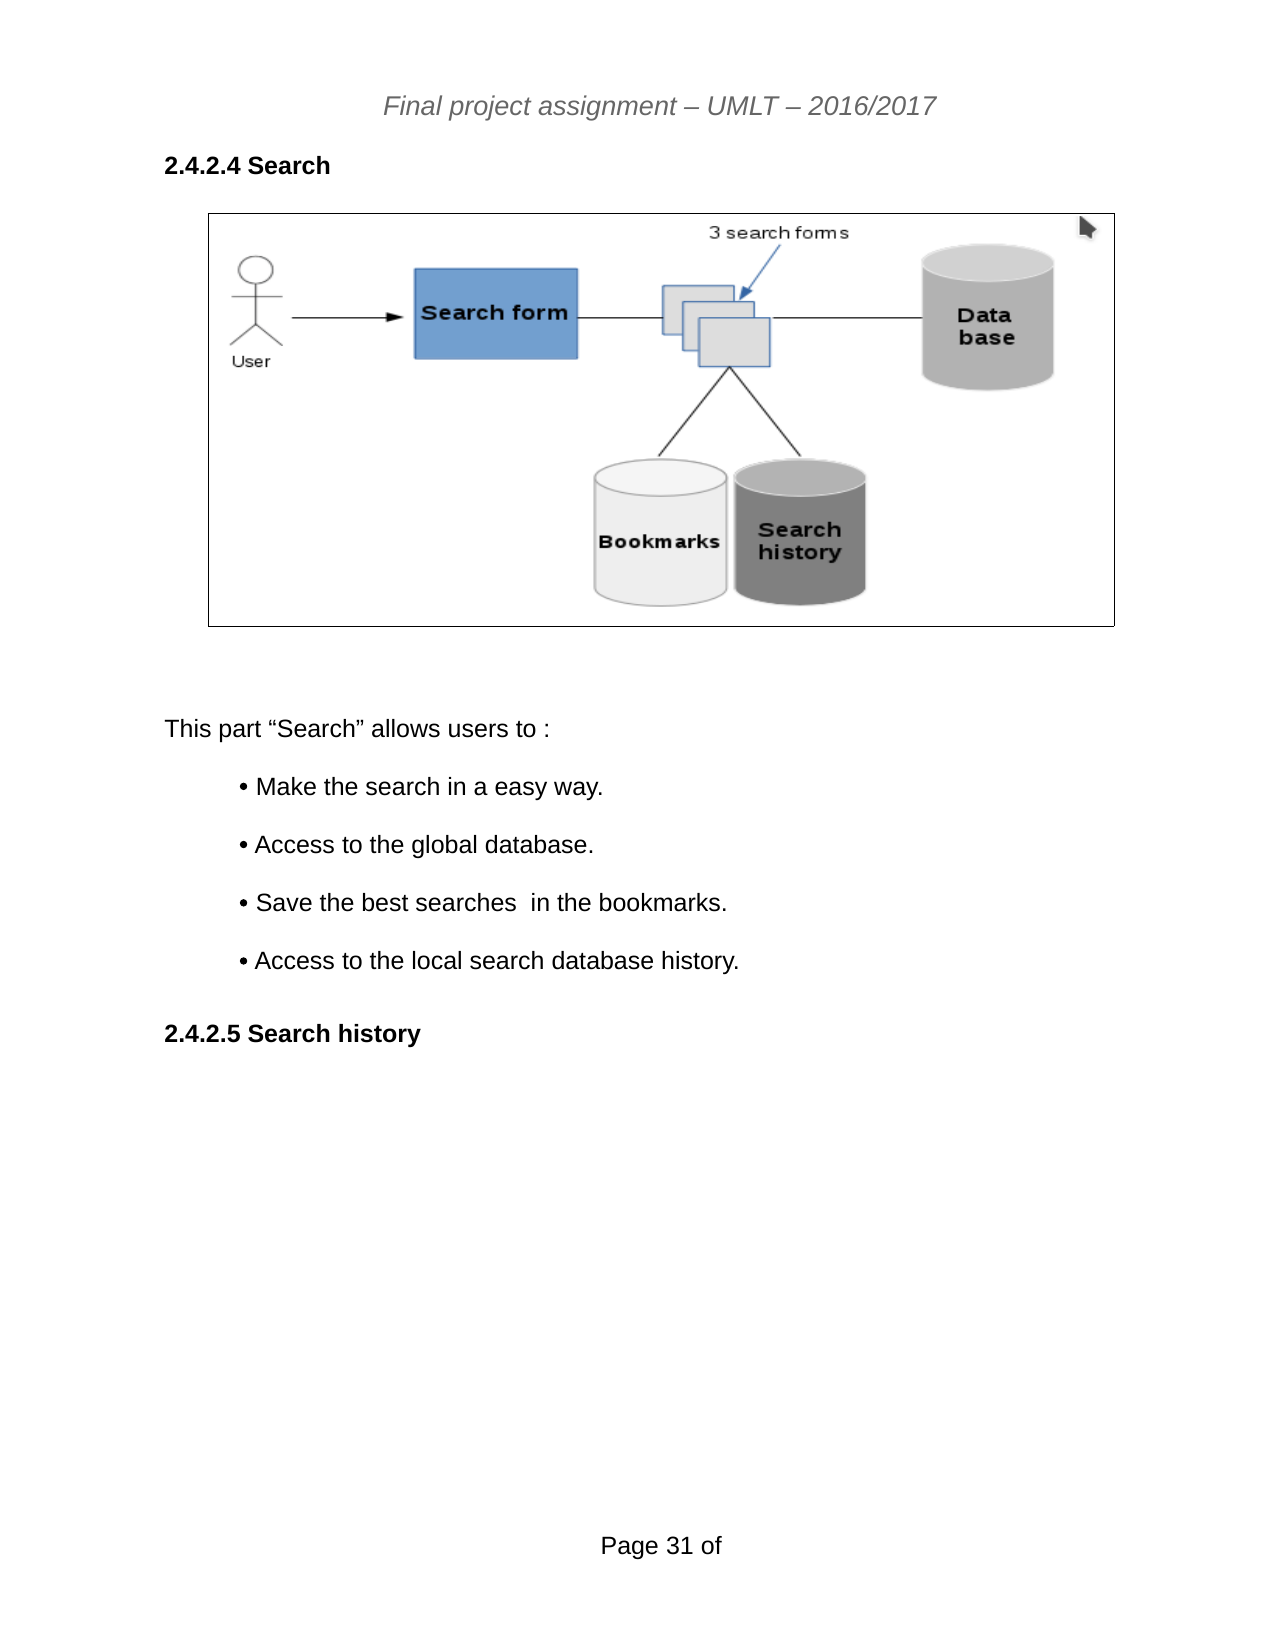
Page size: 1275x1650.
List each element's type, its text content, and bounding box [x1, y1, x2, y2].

list Access to the local search database history. [239, 946, 1158, 975]
list Make the search in a easy way. [239, 772, 1158, 801]
subtitle 2.4.2.5 Search history [164, 1017, 1158, 1048]
picture [211, 216, 1111, 623]
list Access to the global database. [239, 830, 1158, 859]
list Save the best searches in the bookmarks. [239, 888, 1158, 917]
text This part “Search” allows users to : [164, 713, 1158, 742]
subtitle 2.4.2.4 Search [164, 151, 1158, 180]
